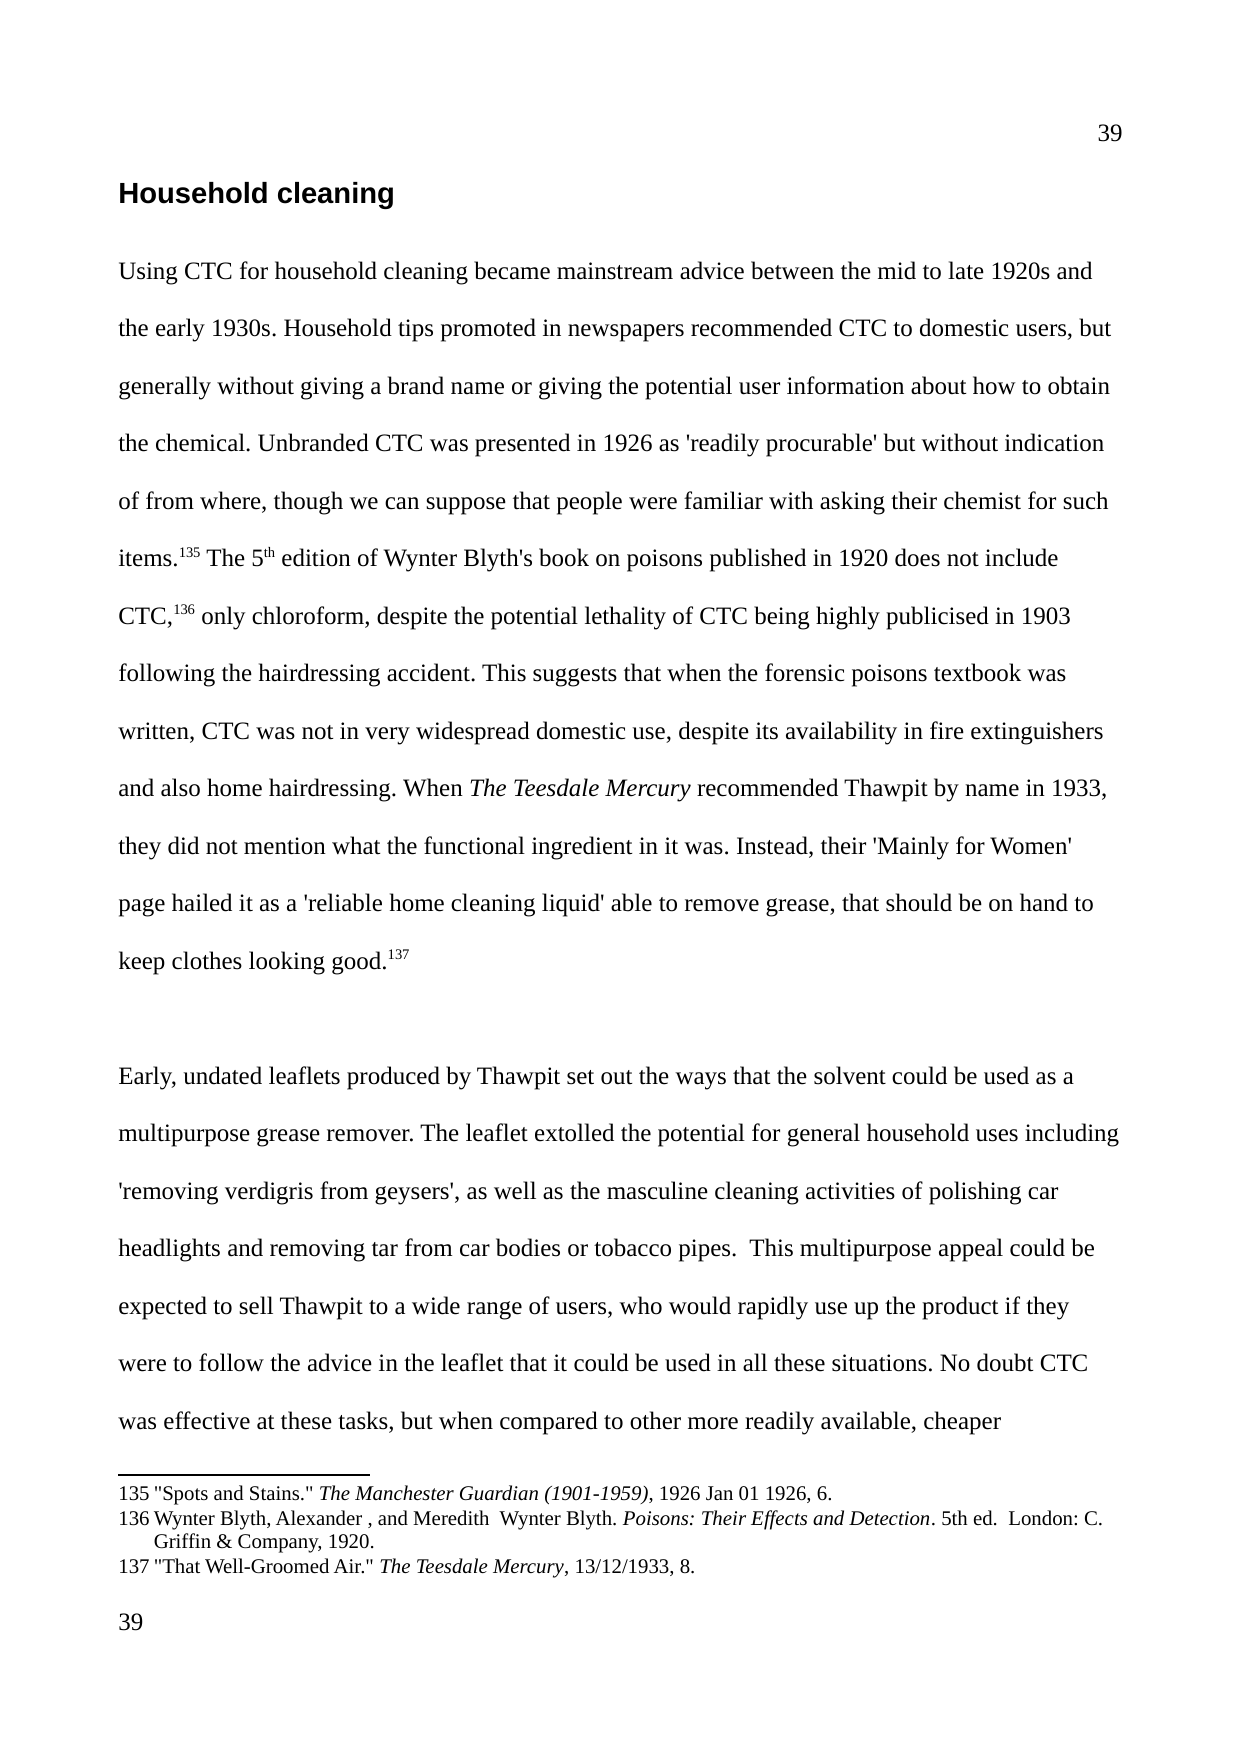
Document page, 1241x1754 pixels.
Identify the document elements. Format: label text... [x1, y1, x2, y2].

text "Spots and Stains." The Manchester Guardian (1901-1959), 1926 Jan 01 1926, 6. [118, 1481, 1122, 1505]
text Using CTC for household cleaning became mainstream advice between the mid to late 1920s and the early 1930s. Household tips promoted in newspapers recommended CTC to domestic users, but generally without giving a brand name or giving the potential user information about how to obtain the chemical. Unbranded CTC was presented in 1926 as 'readily procurable' but without indication of from where, though we can suppose that people were familiar with asking their chemist for such items. The 5th edition of Wynter Blyth's book on poisons published in 1920 does not include CTC, only chloroform, despite the potential lethality of CTC being highly publicised in 1903 following the hairdressing accident. This suggests that when the forensic poisons textbook was written, CTC was not in very widespread domestic use, despite its availability in fire extinguishers and also home hairdressing. When The Teesdale Mercury recommended Thawpit by name in 1933, they did not mention what the functional ingredient in it was. Instead, their 'Mainly for Women' page hailed it as a 'reliable home cleaning liquid' able to remove grease, that should be on hand to keep clothes looking good. [118, 256, 1122, 975]
subtitle Household cleaning [118, 176, 1122, 210]
text Early, undated leaflets produced by Thawpit set out the ways that the solvent could be used as a multipurpose grease remover. The leaflet extolled the potential for general household uses including 'removing verdigris from geysers', as well as the masculine cleaning activities of polishing car headlights and removing tar from car bodies or tobacco pipes. This multipurpose appeal could be expected to sell Thawpit to a wide range of users, who would rapidly use up the product if they were to follow the advice in the leaflet that it could be used in all these situations. No doubt CTC was effective at these tasks, but when compared to other more readily available, cheaper [118, 1061, 1122, 1435]
text "That Well-Groomed Air." The Teesdale Mercury, 13/12/1933, 8. [118, 1553, 1122, 1578]
text Wynter Blyth, Alexander , and Meredith Wynter Blyth. Poisons: Their Effects and Detection. 5th ed. London: C. Griffin & Company, 1920. [118, 1505, 1122, 1553]
